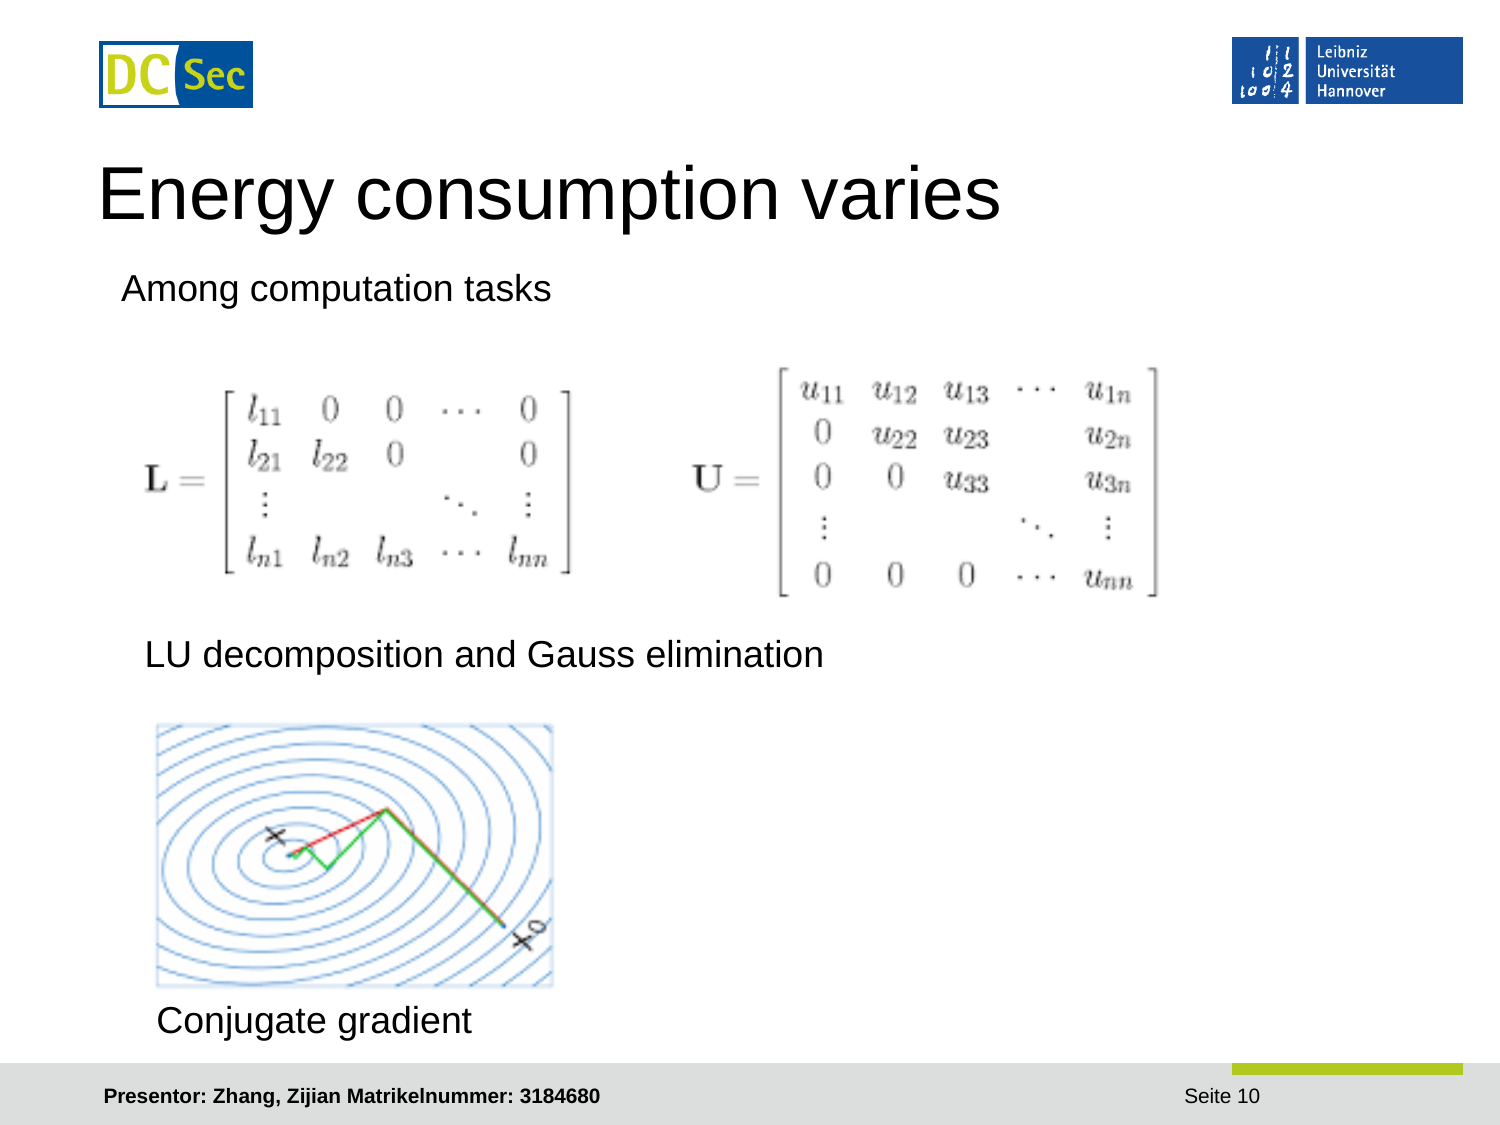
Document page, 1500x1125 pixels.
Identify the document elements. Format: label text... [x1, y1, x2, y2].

title Energy consumption varies [82, 137, 1463, 274]
picture [99, 41, 253, 108]
text_box Presentor: Zhang, Zijian Matrikelnummer: 3184680 [88, 1074, 1181, 1125]
picture [129, 352, 1173, 609]
text_box LU decomposition and Gauss elimination [129, 625, 840, 683]
text_box Conjugate gradient [141, 992, 488, 1049]
picture [1232, 37, 1463, 104]
picture [151, 720, 556, 991]
text_box Among computation tasks [106, 259, 591, 319]
